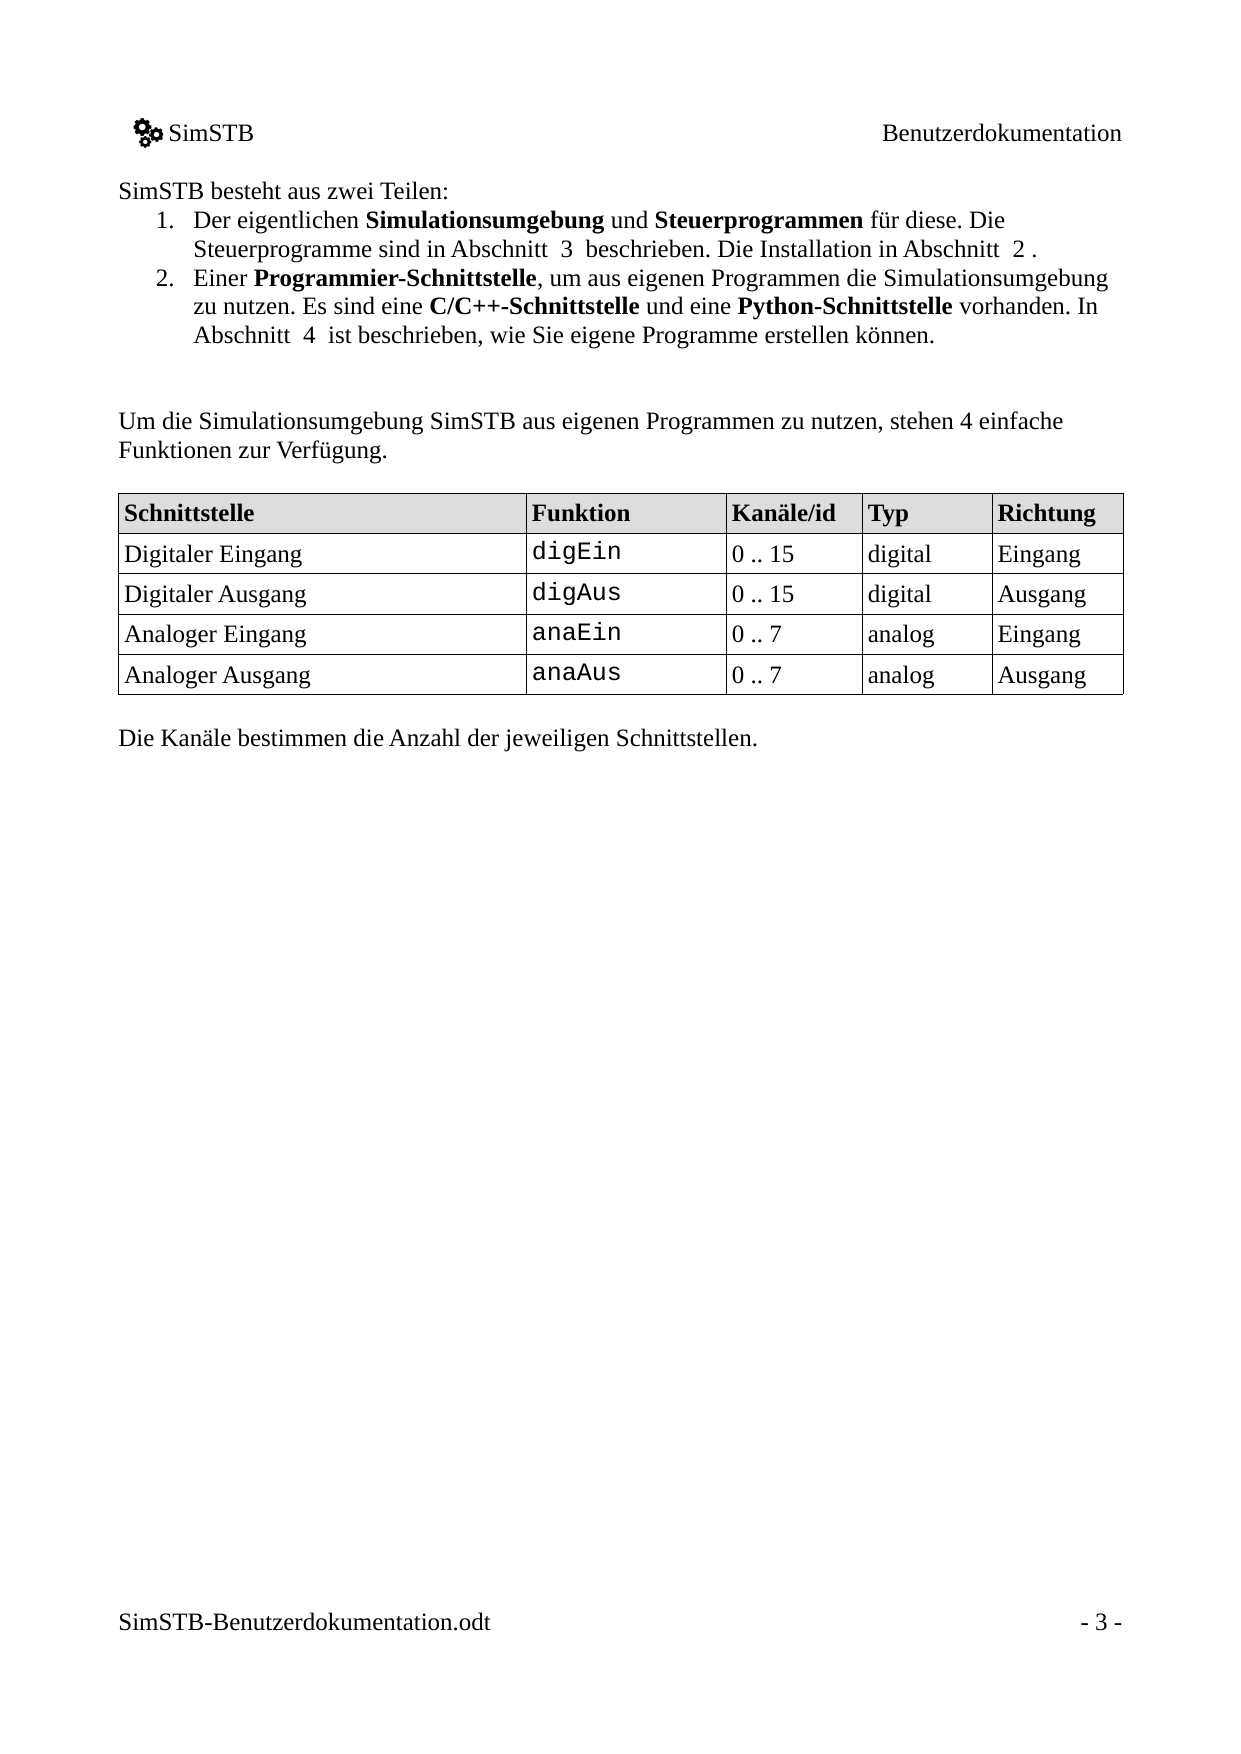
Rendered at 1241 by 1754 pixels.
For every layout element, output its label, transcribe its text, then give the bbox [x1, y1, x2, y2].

table_cell anaAus [527, 655, 726, 694]
text SimSTB besteht aus zwei Teilen: [118, 176, 1122, 205]
table_cell digital [863, 574, 992, 613]
table_cell Eingang [993, 615, 1123, 654]
list Einer Programmier-Schnittstelle, um aus eigenen Programmen die Simulationsumgebung zu nutzen. Es sind eine C/C++-Schnittstelle und eine Python-Schnittstelle vorhanden. In Abschnitt 4 ist beschrieben, wie Sie eigene Programme erstellen können. [156, 263, 1122, 349]
table_cell 0 .. 15 [727, 574, 862, 613]
table_cell Ausgang [993, 655, 1123, 694]
table_cell 0 .. 15 [727, 534, 862, 573]
table_cell digital [863, 534, 992, 573]
table_header Richtung [993, 494, 1123, 533]
table_cell digEin [527, 534, 726, 573]
table_cell anaEin [527, 615, 726, 654]
table_cell 0 .. 7 [727, 655, 862, 694]
table_cell Ausgang [993, 574, 1123, 613]
table_header Typ [863, 494, 992, 533]
text Um die Simulationsumgebung SimSTB aus eigenen Programmen zu nutzen, stehen 4 einfache Funktionen zur Verfügung. [118, 406, 1122, 464]
table_cell 0 .. 7 [727, 615, 862, 654]
table_cell Digitaler Eingang [119, 534, 526, 573]
table_cell Digitaler Ausgang [119, 574, 526, 613]
table_cell digAus [527, 574, 726, 613]
table_cell Analoger Eingang [119, 615, 526, 654]
picture [133, 118, 164, 148]
table_header Schnittstelle [119, 494, 526, 533]
table_header Funktion [527, 494, 726, 533]
list Der eigentlichen Simulationsumgebung und Steuerprogrammen für diese. Die Steuerprogramme sind in Abschnitt 3 beschrieben. Die Installation in Abschnitt 2. [156, 205, 1122, 263]
table_cell Analoger Ausgang [119, 655, 526, 694]
table_cell Eingang [993, 534, 1123, 573]
text Die Kanäle bestimmen die Anzahl der jeweiligen Schnittstellen. [118, 723, 1122, 752]
table_cell analog [863, 615, 992, 654]
table_header Kanäle/id [727, 494, 862, 533]
table_cell analog [863, 655, 992, 694]
